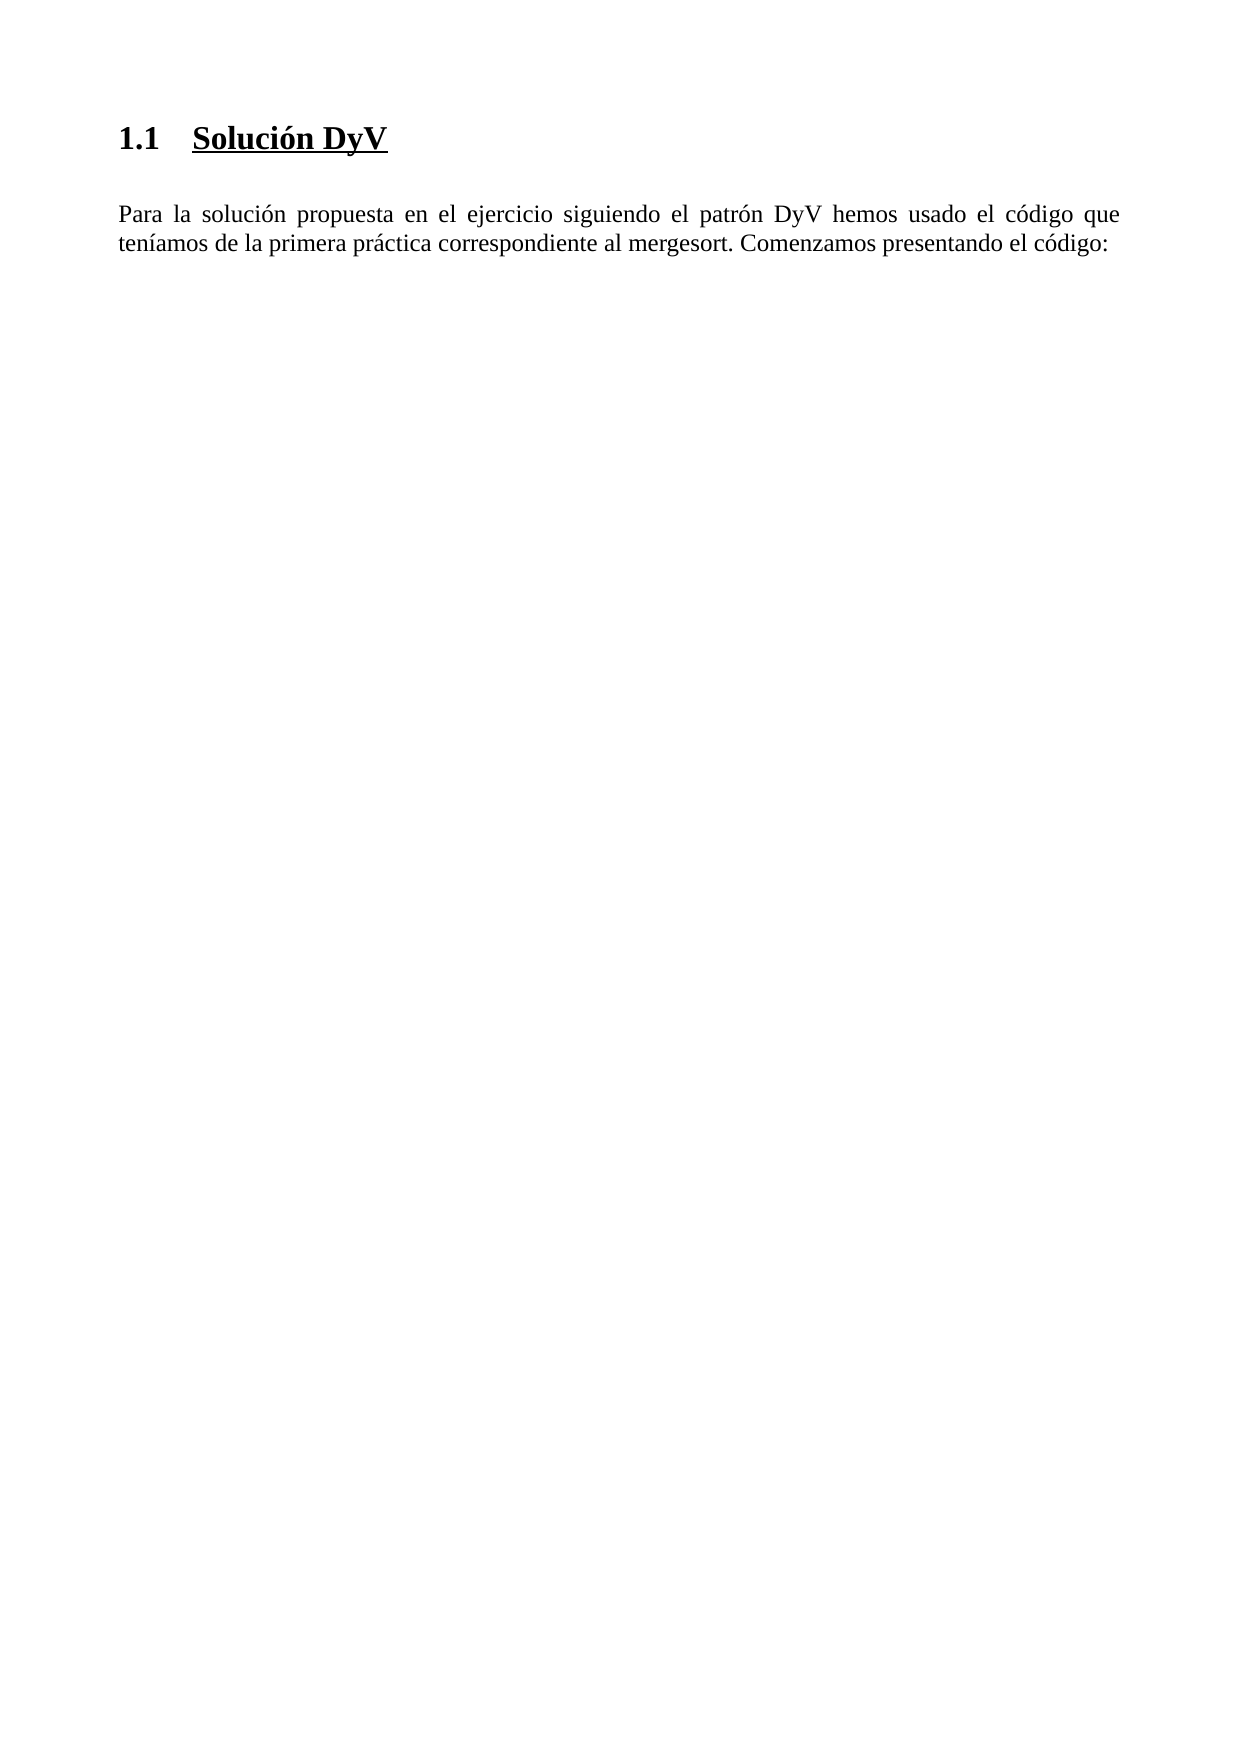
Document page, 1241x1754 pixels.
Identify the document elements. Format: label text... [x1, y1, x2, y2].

text 1.1 Solución DyV [118, 118, 1122, 156]
text Para la solución propuesta en el ejercicio siguiendo el patrón DyV hemos usado el código que teníamos de la primera práctica correspondiente al mergesort. Comenzamos presentando el código: [118, 199, 1122, 257]
